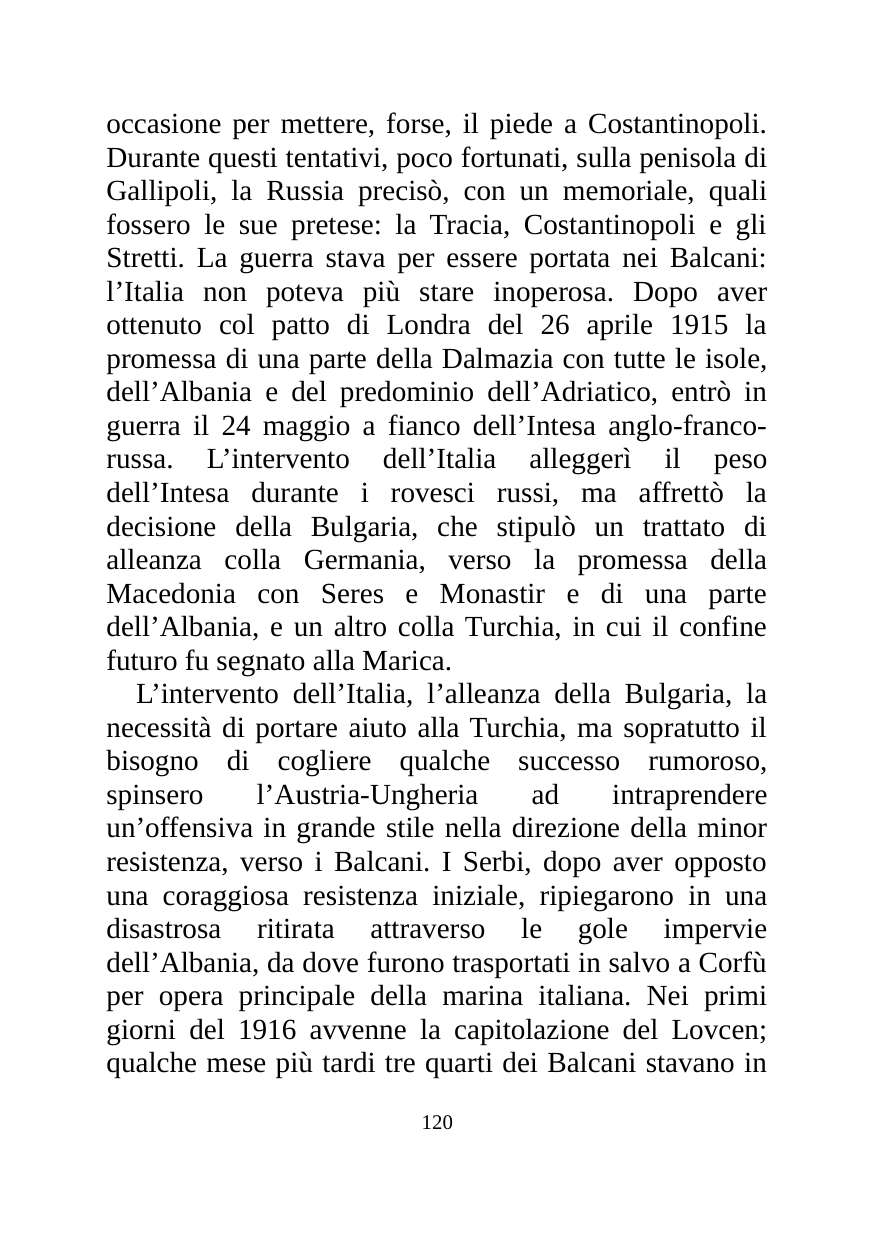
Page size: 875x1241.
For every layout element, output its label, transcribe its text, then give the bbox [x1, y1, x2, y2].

text L’intervento dell’Italia, l’alleanza della Bulgaria, la necessità di portare aiuto alla Turchia, ma sopratutto il bisogno di cogliere qualche successo rumoroso, spinsero l’Austria-Ungheria ad intraprendere un’offensiva in grande stile nella direzione della minor resistenza, verso i Balcani. I Serbi, dopo aver opposto una coraggiosa resistenza iniziale, ripiegarono in una disastrosa ritirata attraverso le gole impervie dell’Albania, da dove furono trasportati in salvo a Corfù per opera principale della marina italiana. Nei primi giorni del 1916 avvenne la capitolazione del Lovcen; qualche mese più tardi tre quarti dei Balcani stavano in [106, 676, 768, 1079]
text occasione per mettere, forse, il piede a Costantinopoli. Durante questi tentativi, poco fortunati, sulla penisola di Gallipoli, la Russia precisò, con un memoriale, quali fossero le sue pretese: la Tracia, Costantinopoli e gli Stretti. La guerra stava per essere portata nei Balcani: l’Italia non poteva più stare inoperosa. Dopo aver ottenuto col patto di Londra del 26 aprile 1915 la promessa di una parte della Dalmazia con tutte le isole, dell’Albania e del predominio dell’Adriatico, entrò in guerra il 24 maggio a fianco dell’Intesa anglo-franco-russa. L’intervento dell’Italia alleggerì il peso dell’Intesa durante i rovesci russi, ma affrettò la decisione della Bulgaria, che stipulò un trattato di alleanza colla Germania, verso la promessa della Macedonia con Seres e Monastir e di una parte dell’Albania, e un altro colla Turchia, in cui il confine futuro fu segnato alla Marica. [106, 106, 768, 676]
